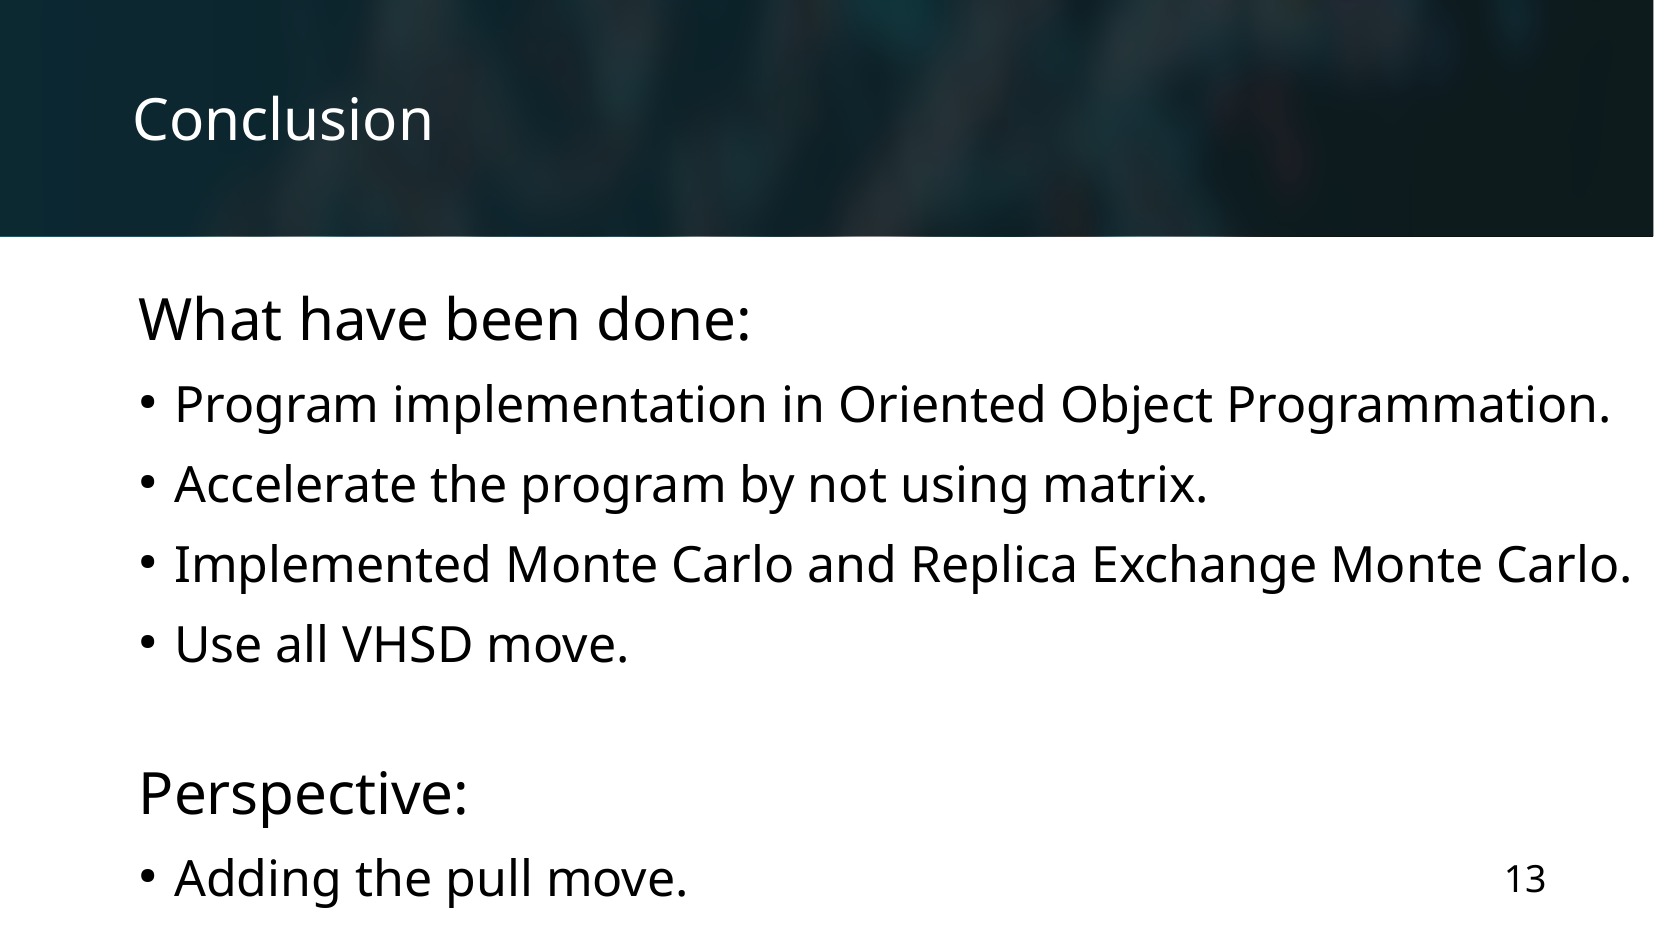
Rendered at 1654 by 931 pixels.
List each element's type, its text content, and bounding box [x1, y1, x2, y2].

text_box [0, 0, 1654, 237]
text_box What have been done: Program implementation in Oriented Object Programmation. Accelerate the program by not using matrix. Implemented Monte Carlo and Replica Exchange Monte Carlo. Use all VHSD move. Perspective: Adding the pull move. Parallelize the program. Upagrade OOP implementation. [124, 270, 1530, 896]
text_box 13 [1535, 826, 1654, 931]
text_box Conclusion [118, 35, 886, 201]
